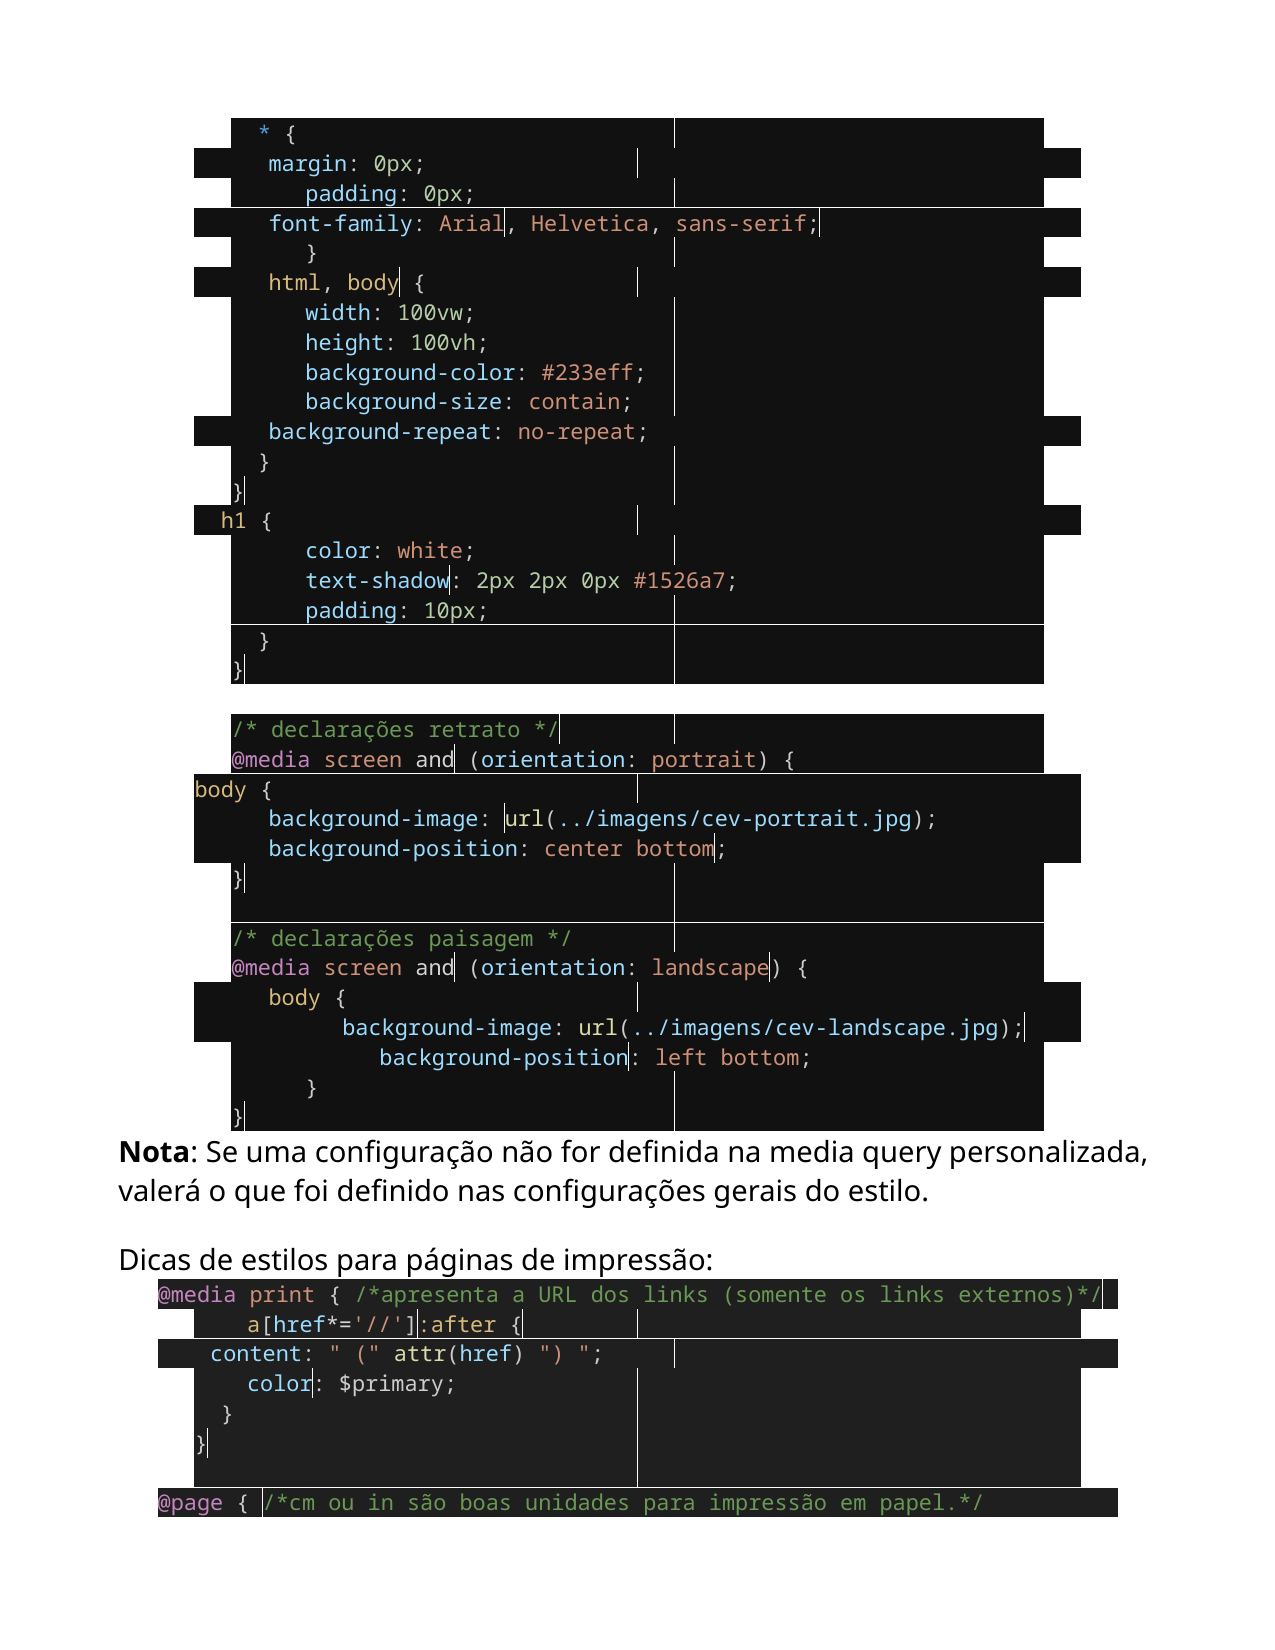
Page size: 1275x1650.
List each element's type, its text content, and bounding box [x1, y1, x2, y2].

text html, body { [118, 267, 1157, 297]
text background-image: url(../imagens/cev-landscape.jpg); [118, 1012, 1157, 1042]
text /* declarações paisagem */ [118, 922, 1157, 952]
text } [118, 654, 1157, 684]
text /* declarações retrato */ [118, 714, 1157, 744]
text a[href*='//']:after { [118, 1309, 1157, 1338]
text background-size: contain; [118, 386, 1157, 416]
text background-image: url(../imagens/cev-portrait.jpg); [118, 803, 1157, 833]
text } [118, 1398, 1157, 1428]
text body { [118, 773, 1157, 803]
text * { [118, 118, 1157, 148]
text } [118, 237, 1157, 267]
text body { [118, 982, 1157, 1012]
text } [118, 1071, 1157, 1101]
text Dicas de estilos para páginas de impressão: [118, 1239, 1157, 1279]
text } [118, 1428, 1157, 1458]
text text-shadow: 2px 2px 0px #1526a7; [118, 565, 1157, 595]
text @media screen and (orientation: landscape) { [118, 952, 1157, 982]
text content: " (" attr(href) ") "; [118, 1338, 1157, 1368]
text padding: 10px; [118, 595, 1157, 624]
text } [118, 624, 1157, 654]
text } [118, 1101, 1157, 1131]
text background-repeat: no-repeat; [118, 416, 1157, 446]
text Nota: Se uma configuração não for definida na media query personalizada, valerá o que foi definido nas configurações gerais do estilo. [118, 1131, 1157, 1210]
text } [118, 476, 1157, 505]
text color: white; [118, 535, 1157, 565]
text @media print { /*apresenta a URL dos links (somente os links externos)*/ [118, 1279, 1157, 1309]
text } [118, 446, 1157, 476]
text color: $primary; [118, 1368, 1157, 1398]
text h1 { [118, 505, 1157, 535]
text background-color: #233eff; [118, 356, 1157, 386]
text background-position: left bottom; [118, 1042, 1157, 1071]
text } [118, 863, 1157, 893]
text padding: 0px; [118, 178, 1157, 207]
text width: 100vw; [118, 297, 1157, 327]
text @page { /*cm ou in são boas unidades para impressão em papel.*/ [118, 1487, 1157, 1517]
text margin: 0px; [118, 148, 1157, 178]
text @media screen and (orientation: portrait) { [118, 744, 1157, 773]
text font-family: Arial, Helvetica, sans-serif; [118, 207, 1157, 237]
text background-position: center bottom; [118, 833, 1157, 863]
text height: 100vh; [118, 327, 1157, 356]
